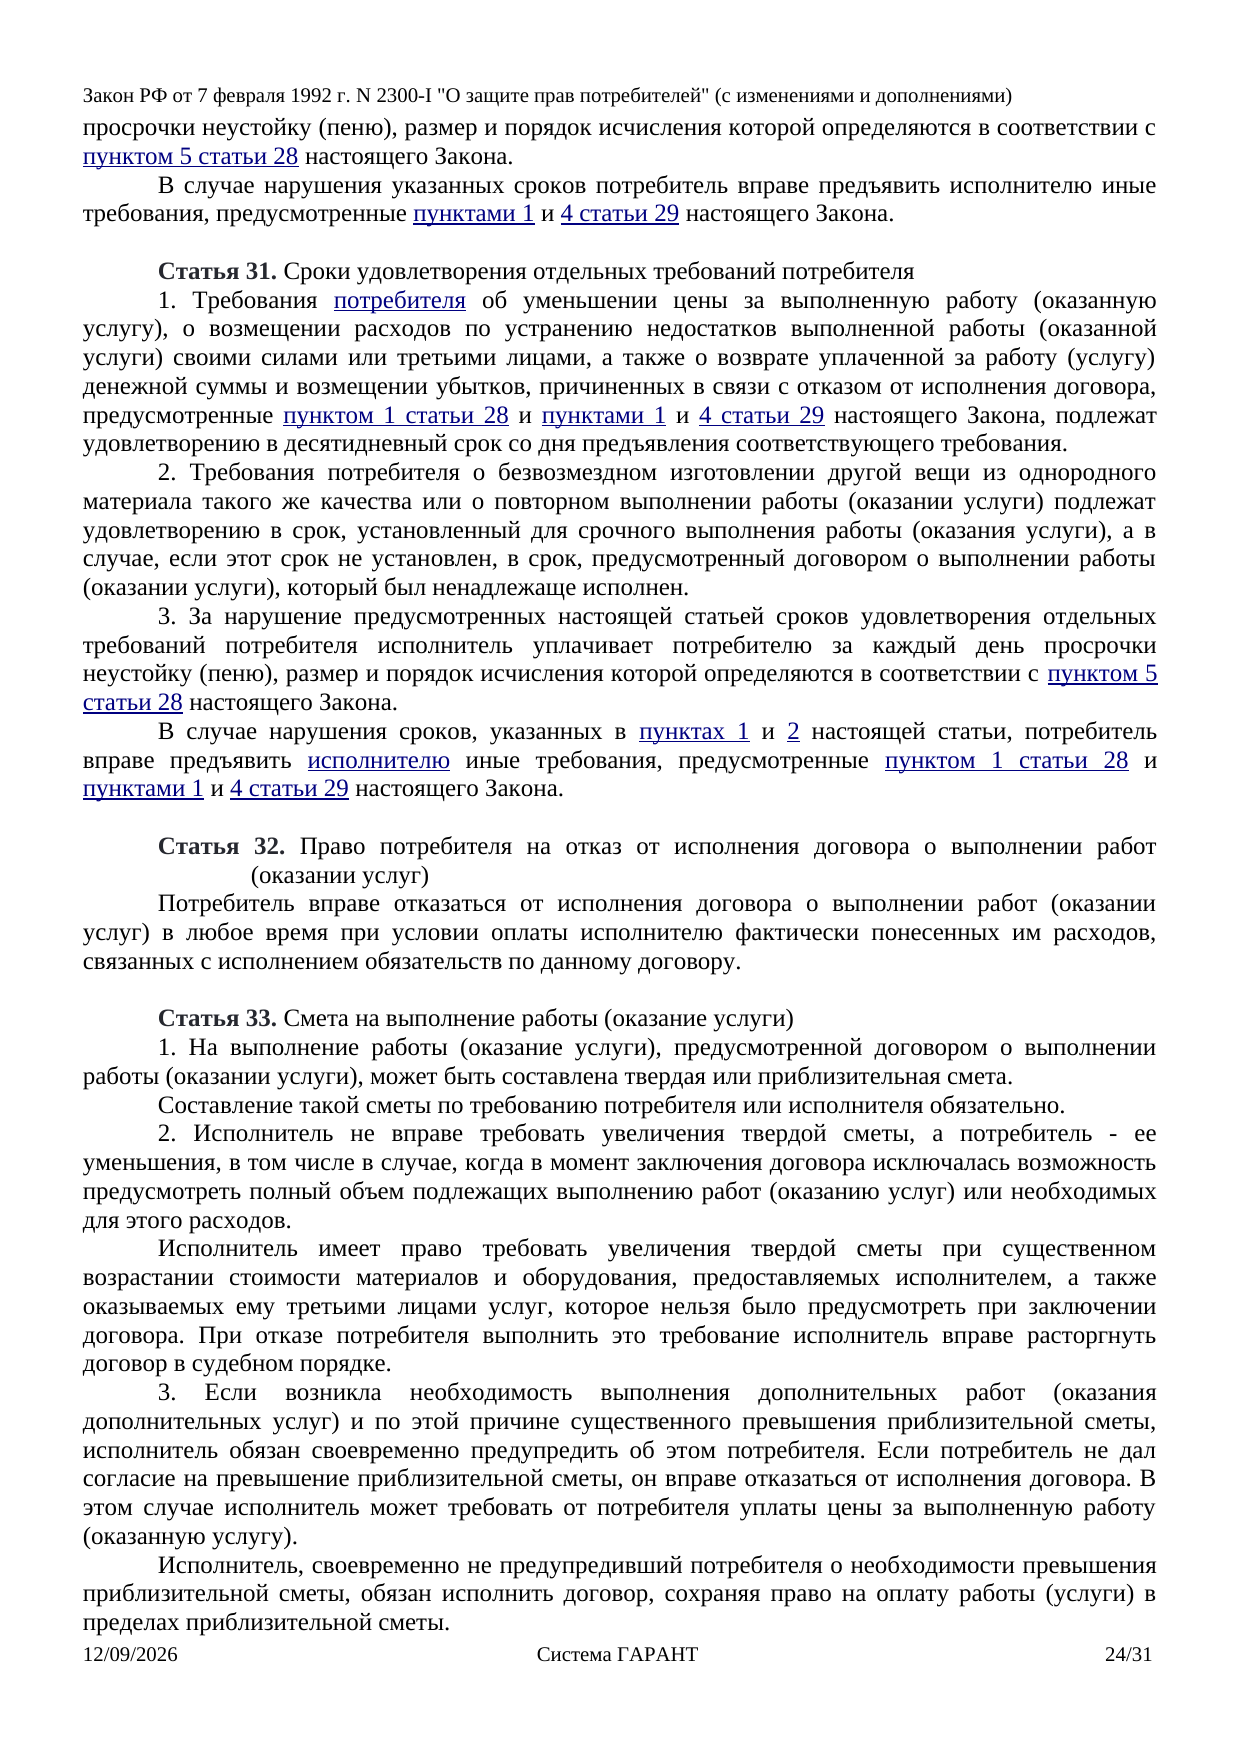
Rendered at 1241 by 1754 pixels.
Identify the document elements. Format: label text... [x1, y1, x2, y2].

text 1. На выполнение работы (оказание услуги), предусмотренной договором о выполнении работы (оказании услуги), может быть составлена твердая или приблизительная смета. [83, 1032, 1157, 1090]
text просрочки неустойку (пеню), размер и порядок исчисления которой определяются в соответствии с пунктом 5 статьи 28 настоящего Закона. [83, 112, 1157, 170]
text В случае нарушения указанных сроков потребитель вправе предъявить исполнителю иные требования, предусмотренные пунктами 1 и 4 статьи 29 настоящего Закона. [83, 170, 1157, 227]
text 1. Требования потребителя об уменьшении цены за выполненную работу (оказанную услугу), о возмещении расходов по устранению недостатков выполненной работы (оказанной услуги) своими силами или третьими лицами, а также о возврате уплаченной за работу (услугу) денежной суммы и возмещении убытков, причиненных в связи с отказом от исполнения договора, предусмотренные пунктом 1 статьи 28 и пунктами 1 и 4 статьи 29 настоящего Закона, подлежат удовлетворению в десятидневный срок со дня предъявления соответствующего требования. [83, 285, 1157, 457]
text Статья 32. Право потребителя на отказ от исполнения договора о выполнении работ (оказании услуг) [158, 831, 1157, 888]
text Исполнитель имеет право требовать увеличения твердой сметы при существенном возрастании стоимости материалов и оборудования, предоставляемых исполнителем, а также оказываемых ему третьими лицами услуг, которое нельзя было предусмотреть при заключении договора. При отказе потребителя выполнить это требование исполнитель вправе расторгнуть договор в судебном порядке. [83, 1233, 1157, 1377]
text Потребитель вправе отказаться от исполнения договора о выполнении работ (оказании услуг) в любое время при условии оплаты исполнителю фактически понесенных им расходов, связанных с исполнением обязательств по данному договору. [83, 888, 1157, 975]
text 3. За нарушение предусмотренных настоящей статьей сроков удовлетворения отдельных требований потребителя исполнитель уплачивает потребителю за каждый день просрочки неустойку (пеню), размер и порядок исчисления которой определяются в соответствии с пунктом 5 статьи 28 настоящего Закона. [83, 601, 1157, 716]
text В случае нарушения сроков, указанных в пунктах 1 и 2 настоящей статьи, потребитель вправе предъявить исполнителю иные требования, предусмотренные пунктом 1 статьи 28 и пунктами 1 и 4 статьи 29 настоящего Закона. [83, 716, 1157, 802]
text Составление такой сметы по требованию потребителя или исполнителя обязательно. [83, 1090, 1157, 1118]
text Статья 31. Сроки удовлетворения отдельных требований потребителя [158, 256, 1157, 285]
text 3. Если возникла необходимость выполнения дополнительных работ (оказания дополнительных услуг) и по этой причине существенного превышения приблизительной сметы, исполнитель обязан своевременно предупредить об этом потребителя. Если потребитель не дал согласие на превышение приблизительной сметы, он вправе отказаться от исполнения договора. В этом случае исполнитель может требовать от потребителя уплаты цены за выполненную работу (оказанную услугу). [83, 1377, 1157, 1550]
text 2. Требования потребителя о безвозмездном изготовлении другой вещи из однородного материала такого же качества или о повторном выполнении работы (оказании услуги) подлежат удовлетворению в срок, установленный для срочного выполнения работы (оказания услуги), а в случае, если этот срок не установлен, в срок, предусмотренный договором о выполнении работы (оказании услуги), который был ненадлежаще исполнен. [83, 457, 1157, 601]
text Исполнитель, своевременно не предупредивший потребителя о необходимости превышения приблизительной сметы, обязан исполнить договор, сохраняя право на оплату работы (услуги) в пределах приблизительной сметы. [83, 1550, 1157, 1636]
text Статья 33. Смета на выполнение работы (оказание услуги) [158, 1003, 1157, 1032]
text 2. Исполнитель не вправе требовать увеличения твердой сметы, а потребитель - ее уменьшения, в том числе в случае, когда в момент заключения договора исключалась возможность предусмотреть полный объем подлежащих выполнению работ (оказанию услуг) или необходимых для этого расходов. [83, 1118, 1157, 1233]
